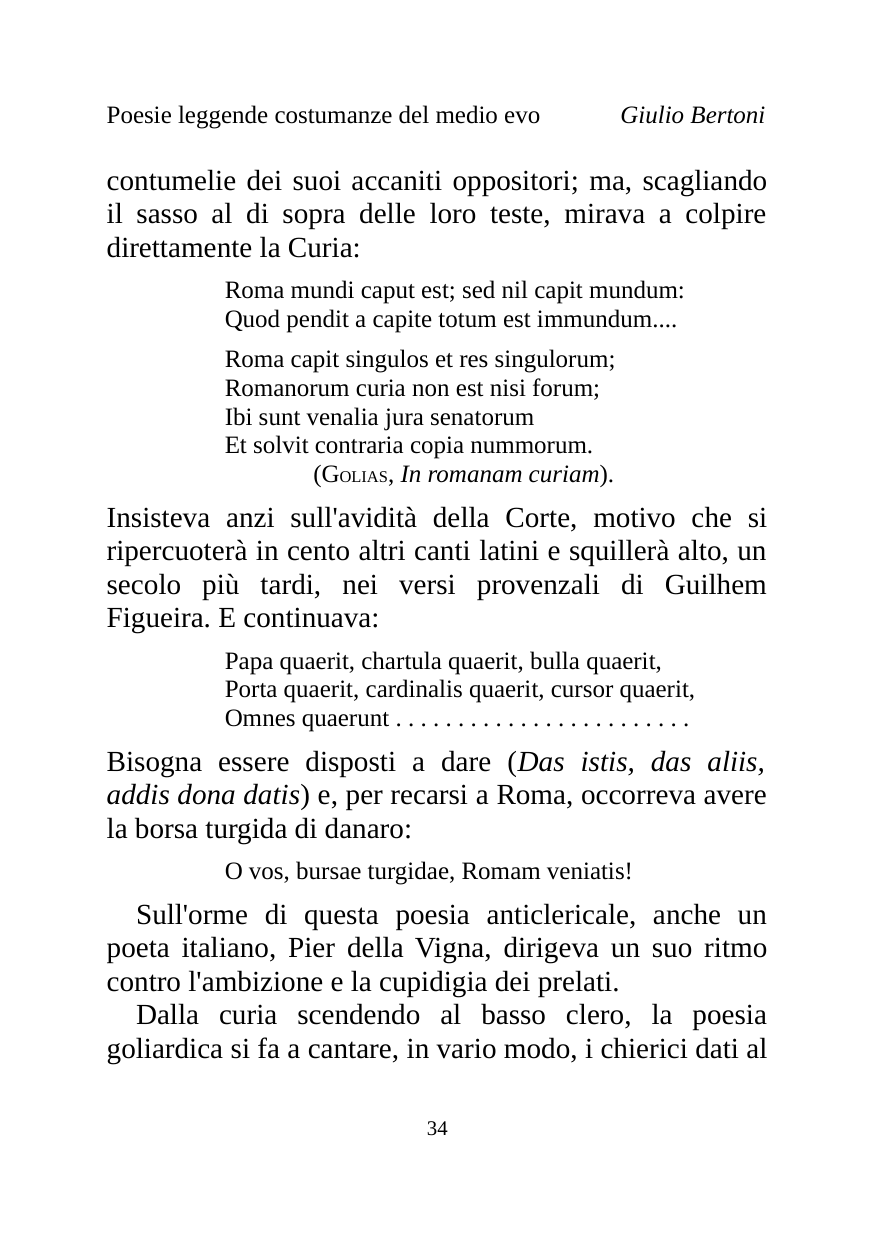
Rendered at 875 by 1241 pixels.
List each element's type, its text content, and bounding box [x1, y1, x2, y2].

text Dalla curia scendendo al basso clero, la poesia goliardica si fa a cantare, in vario modo, i chierici dati al [106, 997, 768, 1064]
text contumelie dei suoi accaniti oppositori; ma, scagliando il sasso al di sopra delle loro teste, mirava a colpire direttamente la Curia: [106, 163, 768, 263]
text O vos, bursae turgidae, Romam veniatis! [224, 856, 768, 885]
text Sull'orme di questa poesia anticlericale, anche un poeta italiano, Pier della Vigna, dirigeva un suo ritmo contro l'ambizione e la cupidigia dei prelati. [106, 897, 768, 997]
text Bisogna essere disposti a dare (Das istis, das aliis, addis dona datis) e, per recarsi a Roma, occorreva avere la borsa turgida di danaro: [106, 744, 768, 844]
text Insisteva anzi sull'avidità della Corte, motivo che si ripercuoterà in cento altri canti latini e squillerà alto, un secolo più tardi, nei versi provenzali di Guilhem Figueira. E continuava: [106, 500, 768, 634]
text Roma mundi caput est; sed nil capit mundum: Quod pendit a capite totum est immundum.... [224, 275, 768, 333]
text (Golias, In romanam curiam). [165, 459, 768, 488]
text Roma capit singulos et res singulorum; Romanorum curia non est nisi forum; Ibi sunt venalia jura senatorum Et solvit contraria copia nummorum. [224, 344, 768, 459]
text Papa quaerit, chartula quaerit, bulla quaerit, Porta quaerit, cardinalis quaerit, cursor quaerit, Omnes quaerunt . . . . . . . . . . . . . . . . . . . . . . . . [224, 646, 768, 732]
